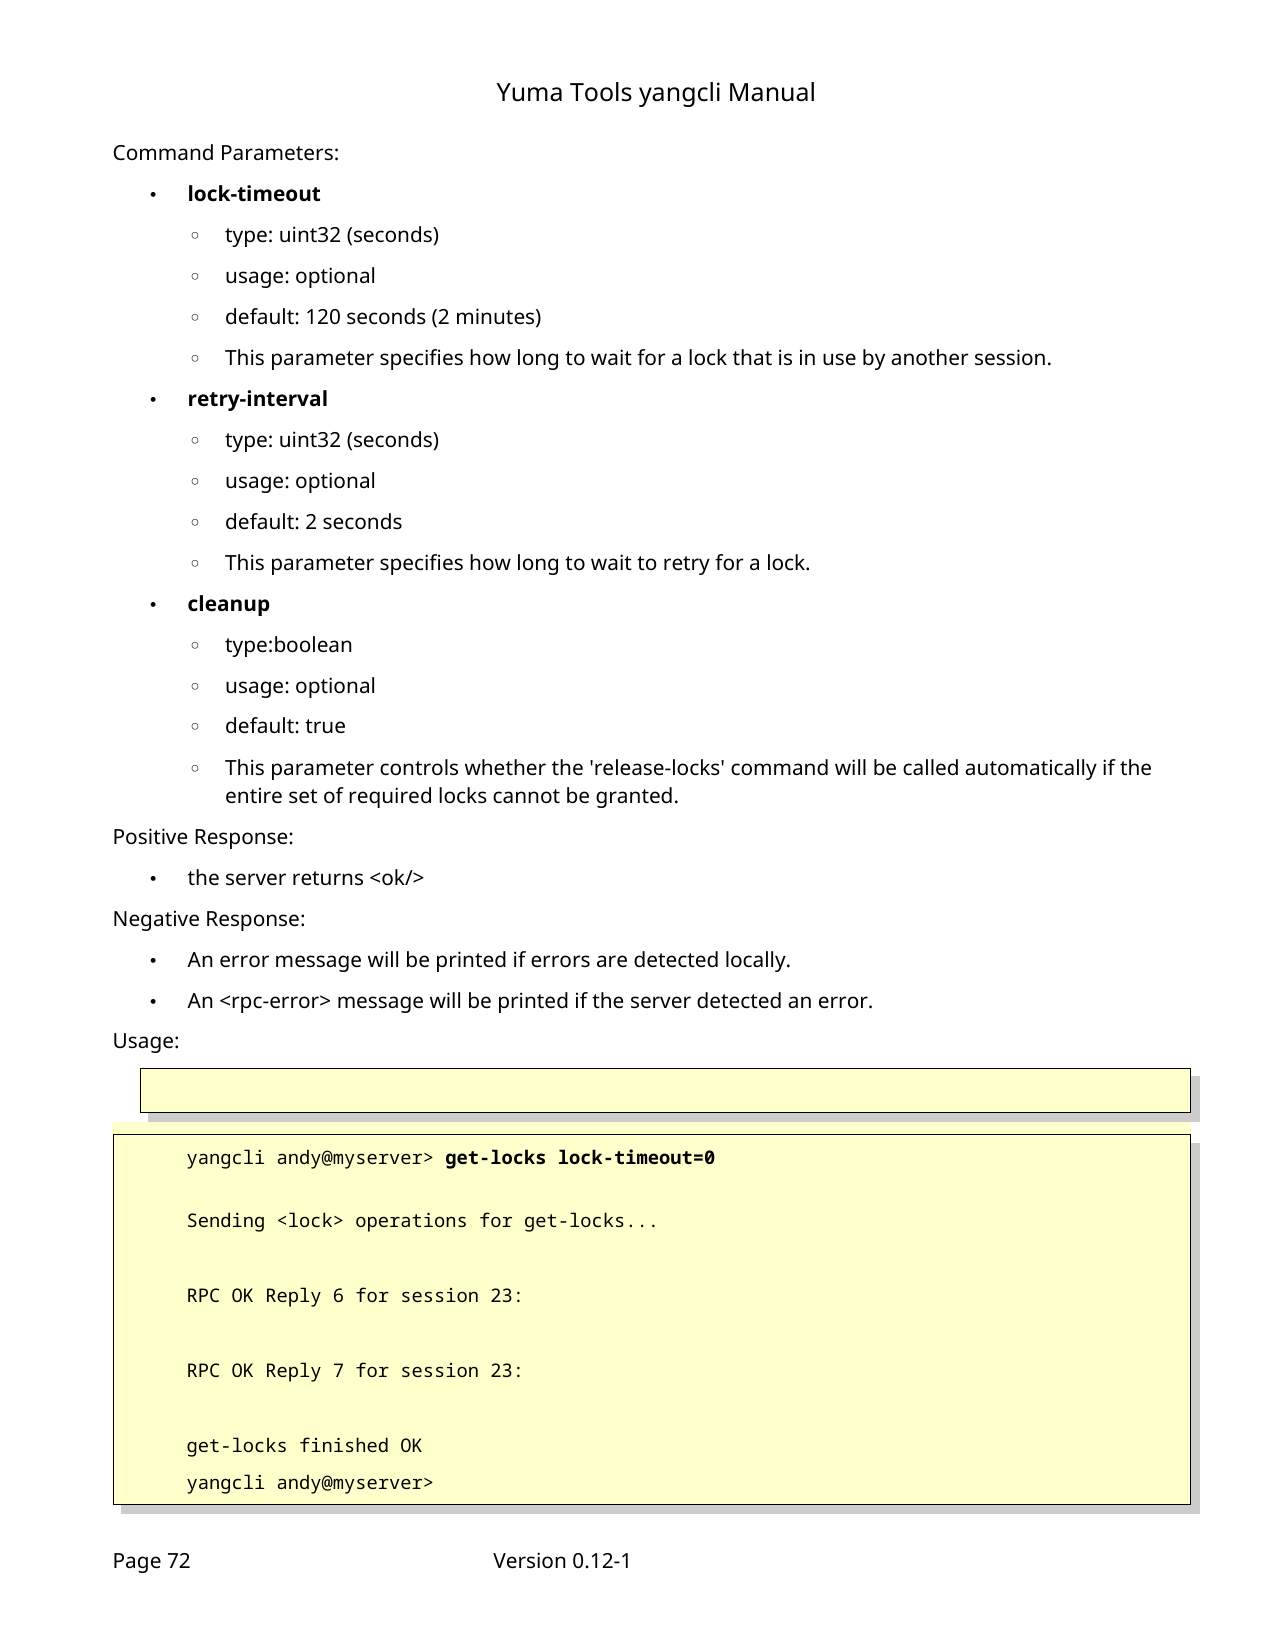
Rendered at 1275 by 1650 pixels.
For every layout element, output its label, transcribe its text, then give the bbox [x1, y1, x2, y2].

list usage: optional [187, 671, 1200, 699]
text RPC OK Reply 7 for session 23: [114, 1347, 1190, 1383]
list This parameter controls whether the 'release-locks' command will be called automatically if the entire set of required locks cannot be granted. [187, 753, 1200, 809]
list usage: optional [187, 261, 1200, 290]
list default: true [187, 712, 1200, 740]
list type: uint32 (seconds) [187, 425, 1200, 453]
list default: 120 seconds (2 minutes) [187, 302, 1200, 331]
list default: 2 seconds [187, 507, 1200, 535]
list An error message will be printed if errors are detected locally. [150, 945, 1200, 973]
text Usage: [112, 1027, 1200, 1055]
text RPC OK Reply 6 for session 23: [114, 1272, 1190, 1308]
text Positive Response: [112, 822, 1200, 850]
text Command Parameters: [112, 138, 1200, 167]
text Sending <lock> operations for get-locks... [114, 1197, 1190, 1233]
list the server returns <ok/> [150, 863, 1200, 891]
list An <rpc-error> message will be printed if the server detected an error. [150, 986, 1200, 1014]
list This parameter specifies how long to wait for a lock that is in use by another session. [187, 343, 1200, 372]
text yangcli andy@myserver> [114, 1459, 1190, 1504]
list type: uint32 (seconds) [187, 220, 1200, 249]
list retry-interval [150, 384, 1200, 413]
list cleanup [150, 589, 1200, 617]
list This parameter specifies how long to wait to retry for a lock. [187, 548, 1200, 576]
list lock-timeout [150, 179, 1200, 208]
list usage: optional [187, 466, 1200, 494]
text Negative Response: [112, 904, 1200, 932]
text get-locks finished OK [114, 1422, 1190, 1458]
text yangcli andy@myserver> get-locks lock-timeout=0 [114, 1135, 1190, 1195]
list type:boolean [187, 630, 1200, 658]
